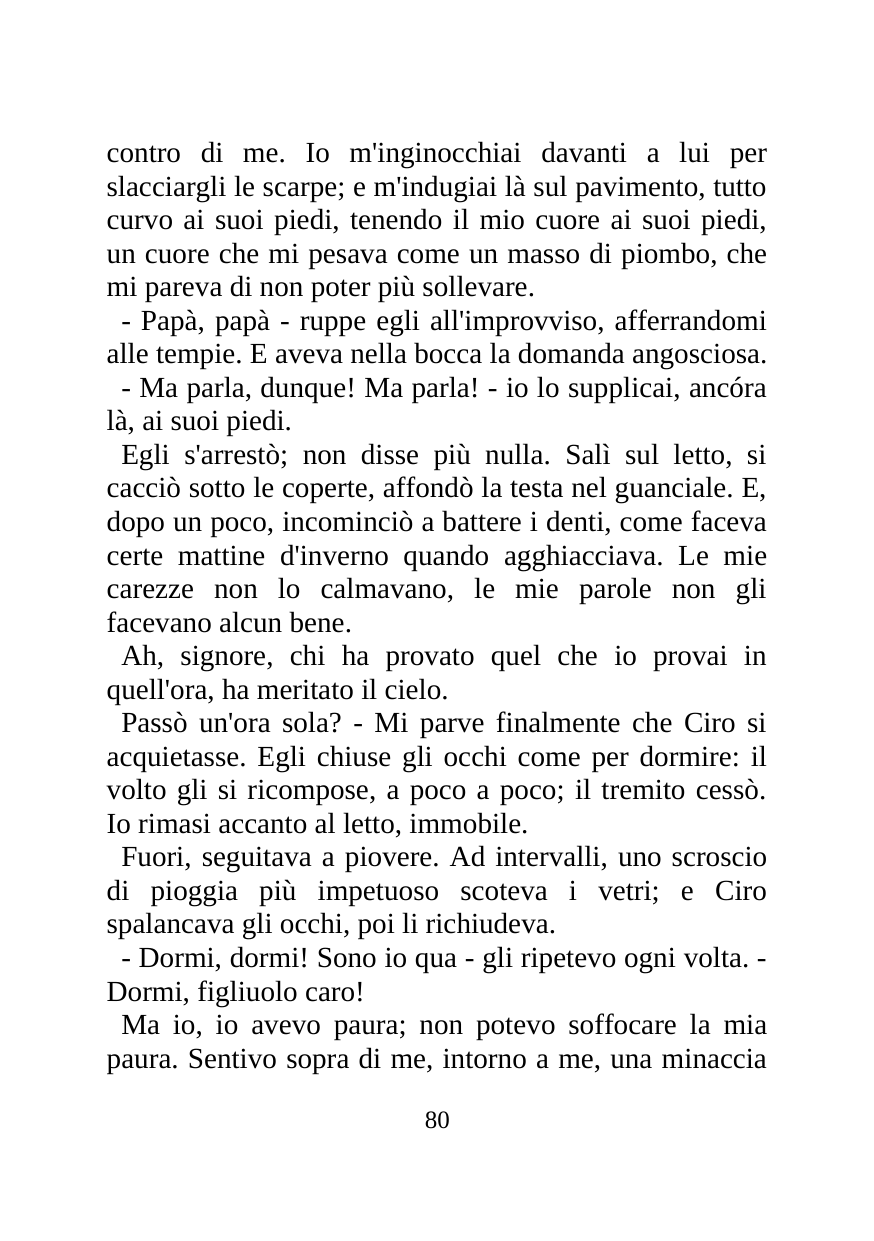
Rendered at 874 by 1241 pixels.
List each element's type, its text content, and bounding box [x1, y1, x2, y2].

text - Ma parla, dunque! Ma parla! - io lo supplicai, ancóra là, ai suoi piedi. [106, 370, 768, 437]
text - Dormi, dormi! Sono io qua - gli ripetevo ogni volta. - Dormi, figliuolo caro! [106, 940, 768, 1007]
text Passò un'ora sola? - Mi parve finalmente che Ciro si acquietasse. Egli chiuse gli occhi come per dormire: il volto gli si ricompose, a poco a poco; il tremito cessò. Io rimasi accanto al letto, immobile. [106, 705, 768, 839]
text Fuori, seguitava a piovere. Ad intervalli, uno scroscio di pioggia più impetuoso scoteva i vetri; e Ciro spalancava gli occhi, poi li richiudeva. [106, 839, 768, 940]
text contro di me. Io m'inginocchiai davanti a lui per slacciargli le scarpe; e m'indugiai là sul pavimento, tutto curvo ai suoi piedi, tenendo il mio cuore ai suoi piedi, un cuore che mi pesava come un masso di piombo, che mi pareva di non poter più sollevare. [106, 135, 768, 303]
text Ah, signore, chi ha provato quel che io provai in quell'ora, ha meritato il cielo. [106, 638, 768, 705]
text Ma io, io avevo paura; non potevo soffocare la mia paura. Sentivo sopra di me, intorno a me, una minaccia [106, 1007, 768, 1074]
text - Papà, papà - ruppe egli all'improvviso, afferrandomi alle tempie. E aveva nella bocca la domanda angosciosa. [106, 303, 768, 370]
text Egli s'arrestò; non disse più nulla. Salì sul letto, si cacciò sotto le coperte, affondò la testa nel guanciale. E, dopo un poco, incominciò a battere i denti, come faceva certe mattine d'inverno quando agghiacciava. Le mie carezze non lo calmavano, le mie parole non gli facevano alcun bene. [106, 437, 768, 638]
